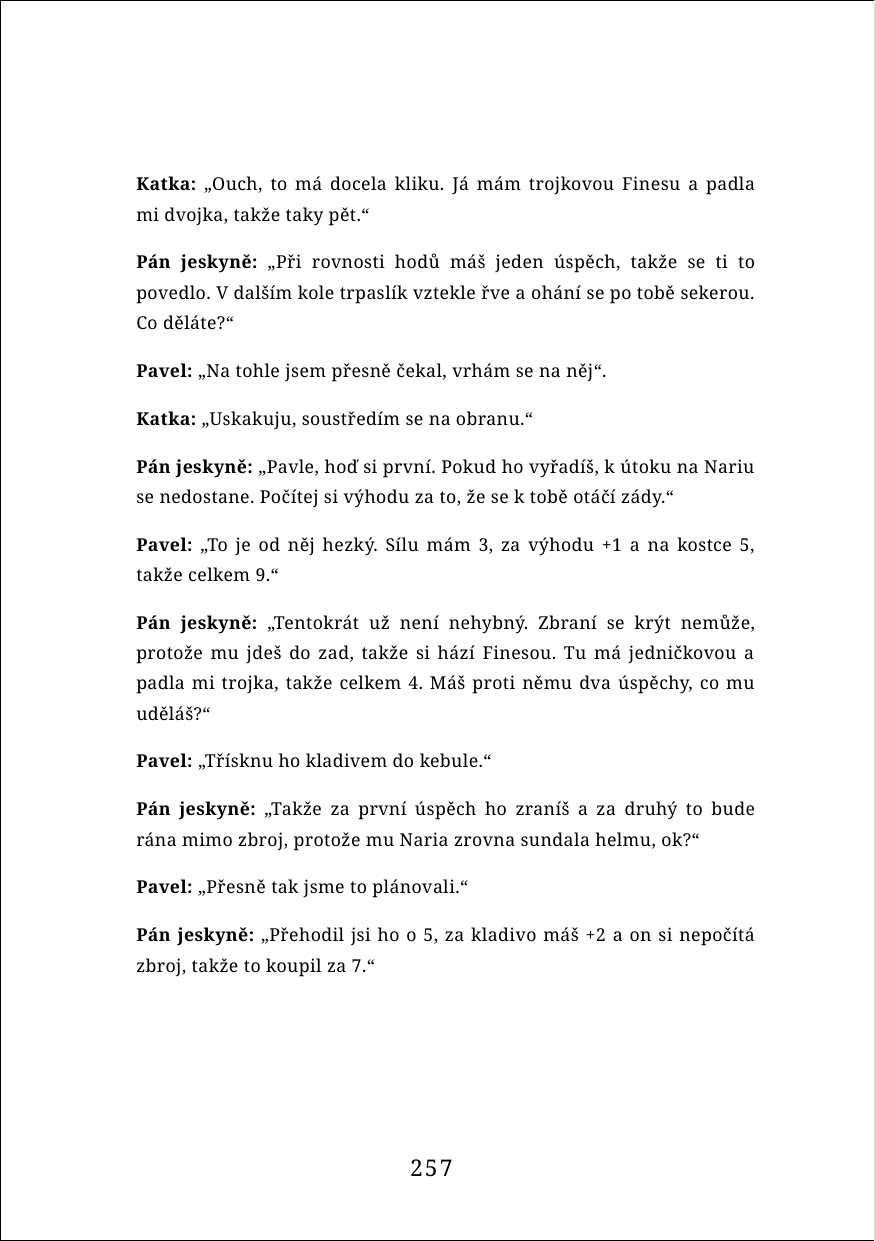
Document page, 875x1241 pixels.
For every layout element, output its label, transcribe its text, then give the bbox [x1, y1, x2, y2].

text Pán jeskyně: „Tentokrát už není nehybný. Zbraní se krýt nemůže, protože mu jdeš do zad, takže si hází Finesou. Tu má jedničkovou a padla mi trojka, takže celkem 4. Máš proti němu dva úspěchy, co mu uděláš?“ [136, 610, 756, 725]
text Pán jeskyně: „Takže za první úspěch ho zraníš a za druhý to bude rána mimo zbroj, protože mu Naria zrovna sundala helmu, ok?“ [136, 797, 756, 851]
text Pán jeskyně: „Přehodil jsi ho o 5, za kladivo máš +2 a on si nepočítá zbroj, takže to koupil za 7.“ [136, 923, 756, 977]
text Pavel: „Přesně tak jsme to plánovali.“ [136, 875, 756, 899]
text Katka: „Ouch, to má docela kliku. Já mám trojkovou Finesu a padla mi dvojka, takže taky pět.“ [136, 172, 756, 226]
text Pavel: „Na tohle jsem přesně čekal, vrhám se na něj“. [136, 358, 756, 382]
text Pán jeskyně: „Pavle, hoď si první. Pokud ho vyřadíš, k útoku na Nariu se nedostane. Počítej si výhodu za to, že se k tobě otáčí zády.“ [136, 454, 756, 508]
text Pavel: „Třísknu ho kladivem do kebule.“ [136, 749, 756, 773]
text Pavel: „To je od něj hezký. Sílu mám 3, za výhodu +1 a na kostce 5, takže celkem 9.“ [136, 532, 756, 587]
text Katka: „Uskakuju, soustředím se na obranu.“ [136, 406, 756, 430]
text Pán jeskyně: „Při rovnosti hodů máš jeden úspěch, takže se ti to povedlo. V dalším kole trpaslík vztekle řve a ohání se po tobě sekerou. Co děláte?“ [136, 250, 756, 334]
